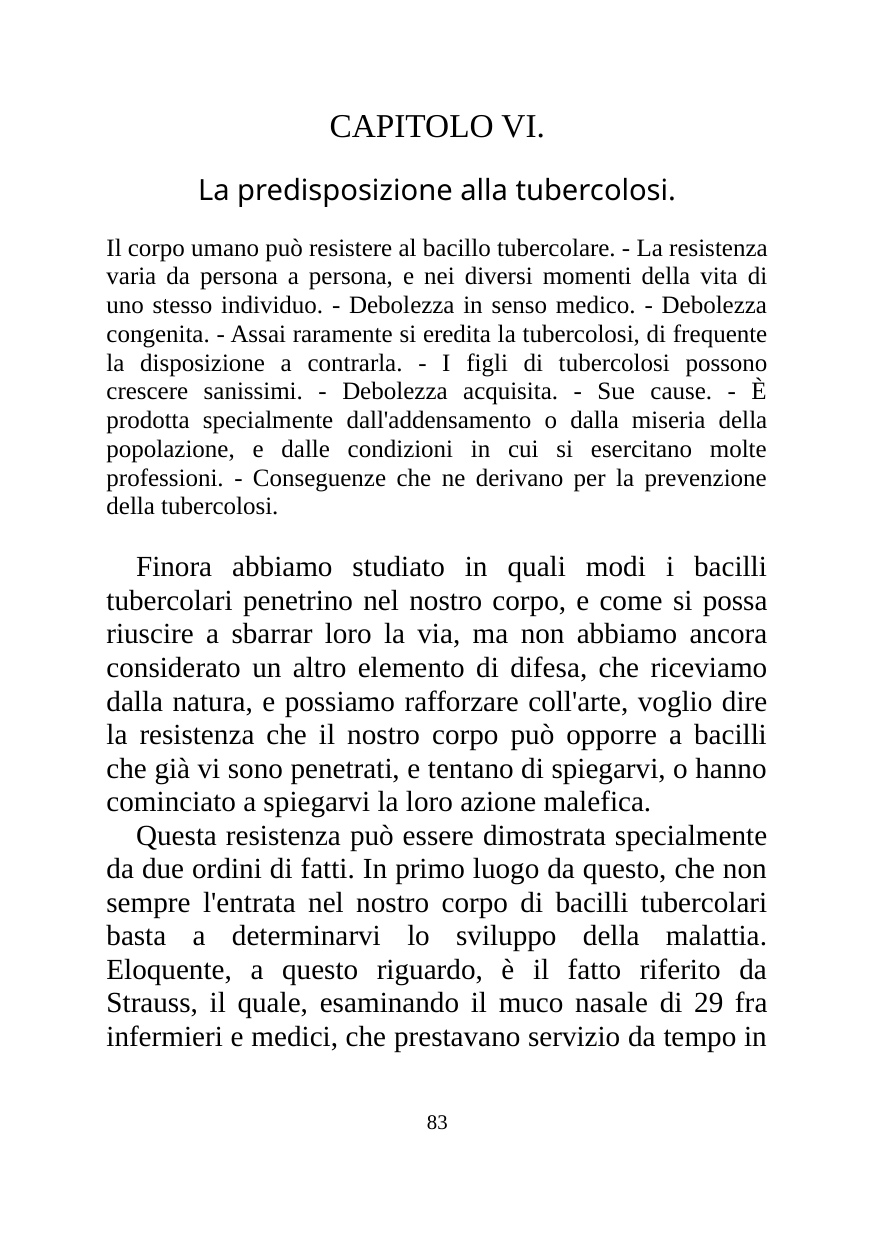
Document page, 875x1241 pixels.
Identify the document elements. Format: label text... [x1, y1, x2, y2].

text Il corpo umano può resistere al bacillo tubercolare. - La resistenza varia da persona a persona, e nei diversi momenti della vita di uno stesso individuo. - Debolezza in senso medico. - Debolezza congenita. - Assai raramente si eredita la tubercolosi, di frequente la disposizione a contrarla. - I figli di tubercolosi possono crescere sanissimi. - Debolezza acquisita. - Sue cause. - È prodotta specialmente dall'addensamento o dalla miseria della popolazione, e dalle condizioni in cui si esercitano molte professioni. - Conseguenze che ne derivano per la prevenzione della tubercolosi. [106, 233, 768, 520]
subtitle La predisposizione alla tubercolosi. [106, 169, 768, 208]
text Finora abbiamo studiato in quali modi i bacilli tubercolari penetrino nel nostro corpo, e come si possa riuscire a sbarrar loro la via, ma non abbiamo ancora considerato un altro elemento di difesa, che riceviamo dalla natura, e possiamo rafforzare coll'arte, voglio dire la resistenza che il nostro corpo può opporre a bacilli che già vi sono penetrati, e tentano di spiegarvi, o hanno cominciato a spiegarvi la loro azione malefica. [106, 549, 768, 818]
subtitle CAPITOLO VI. [106, 106, 768, 144]
text Questa resistenza può essere dimostrata specialmente da due ordini di fatti. In primo luogo da questo, che non sempre l'entrata nel nostro corpo di bacilli tubercolari basta a determinarvi lo sviluppo della malattia. Eloquente, a questo riguardo, è il fatto riferito da Strauss, il quale, esaminando il muco nasale di 29 fra infermieri e medici, che prestavano servizio da tempo in [106, 818, 768, 1053]
